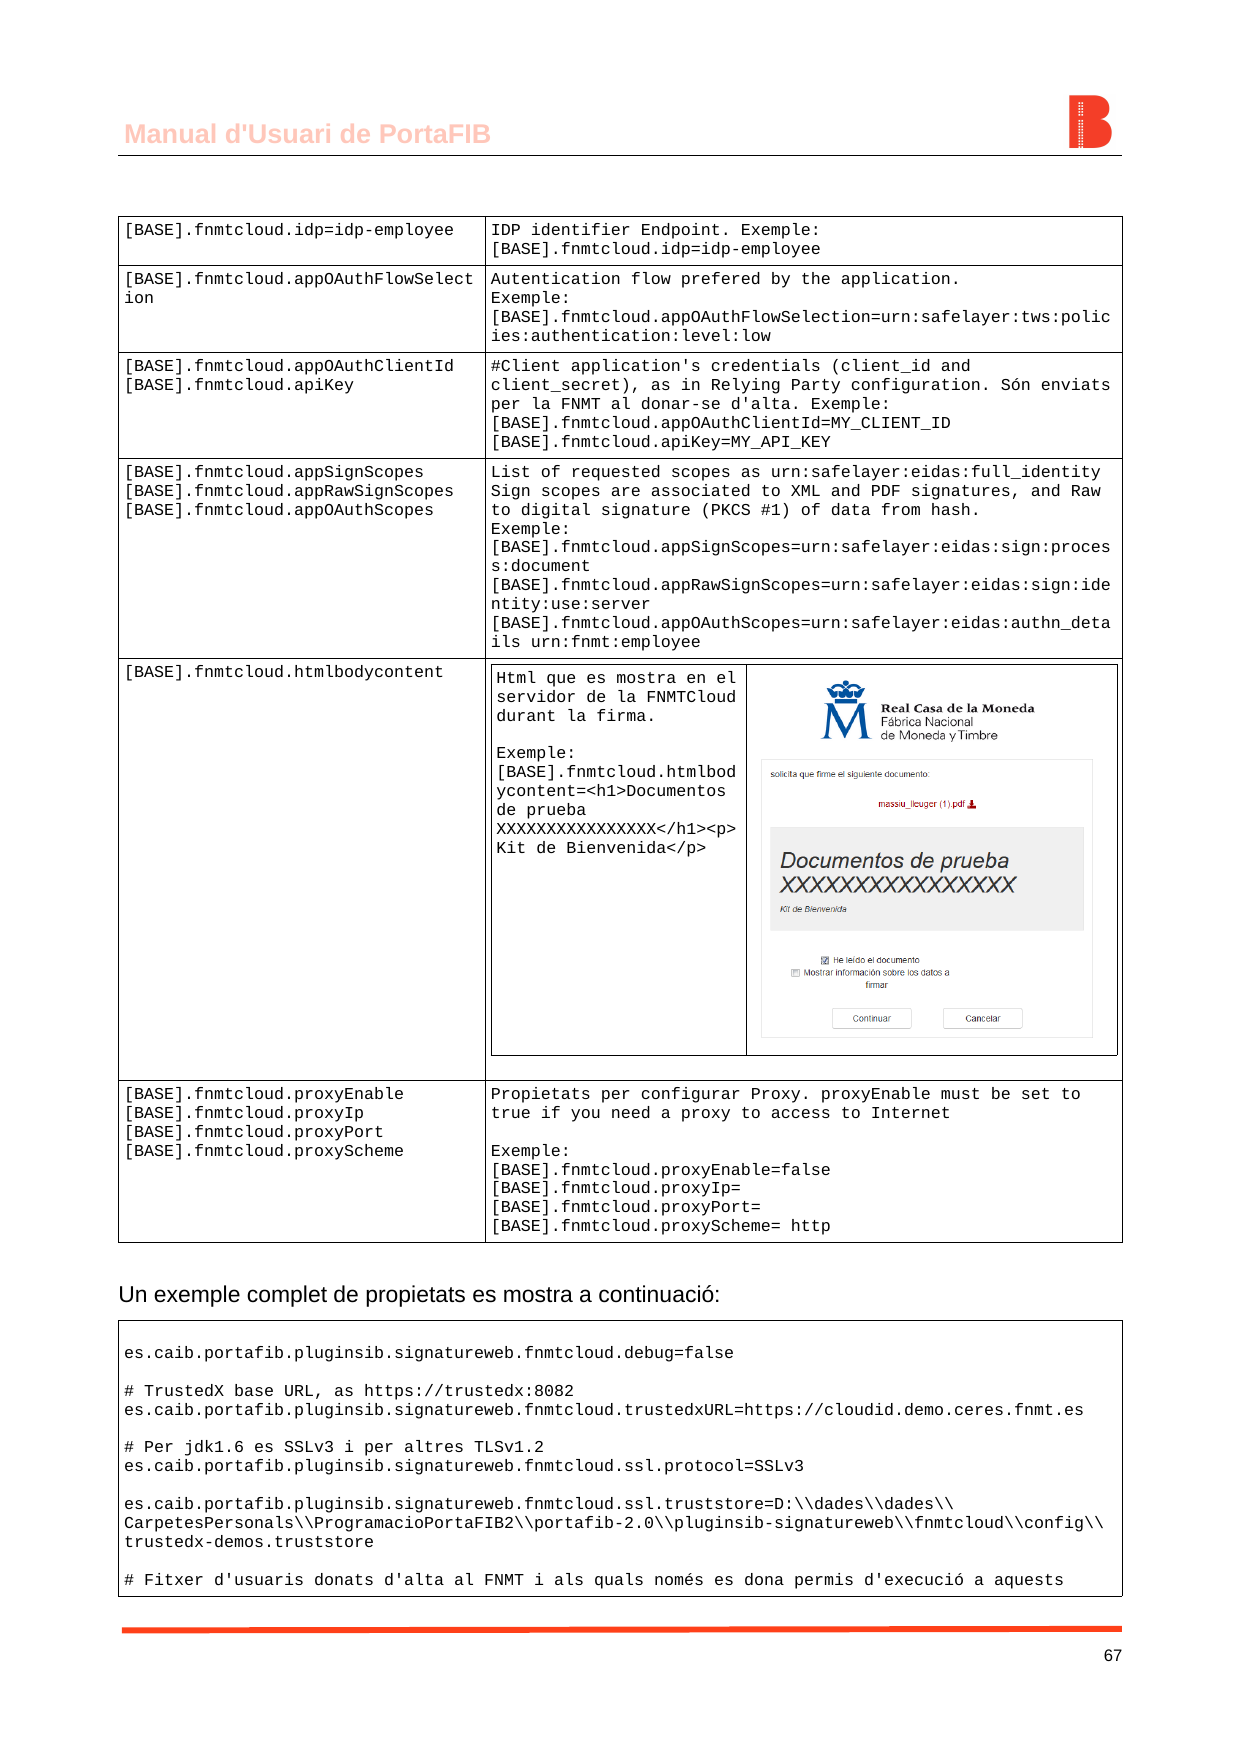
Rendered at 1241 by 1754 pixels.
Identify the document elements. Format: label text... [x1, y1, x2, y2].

picture [752, 669, 1111, 1050]
picture [1063, 94, 1117, 150]
table_cell [BASE].fnmtcloud.idp=idp-employee [119, 217, 485, 265]
table_cell #Client application's credentials (client_id and client_secret), as in Relying Party configuration. Són enviats per la FNMT al donar-se d'alta. Exemple: [BASE].fnmtcloud.appOAuthClientId=MY_CLIENT_ID [BASE].fnmtcloud.apiKey=MY_API_KEY [486, 353, 1122, 458]
table_cell [BASE].fnmtcloud.appOAuthClientId [BASE].fnmtcloud.apiKey [119, 353, 485, 458]
table_cell [486, 659, 1122, 1080]
text Un exemple complet de propietats es mostra a continuació: [118, 1281, 1122, 1308]
table_header Html que es mostra en el servidor de la FNMTCloud durant la firma. Exemple: [BASE].fnmtcloud.htmlbodycontent=<h1>Documentos de prueba XXXXXXXXXXXXXXXX</h1><p>Kit de Bienvenida</p> [492, 665, 746, 1055]
table_cell [BASE].fnmtcloud.appOAuthFlowSelection [119, 266, 485, 352]
table_cell Autentication flow prefered by the application. Exemple: [BASE].fnmtcloud.appOAuthFlowSelection=urn:safelayer:tws:policies:authentication:level:low [486, 266, 1122, 352]
table_cell Propietats per configurar Proxy. proxyEnable must be set to true if you need a proxy to access to Internet Exemple: [BASE].fnmtcloud.proxyEnable=false [BASE].fnmtcloud.proxyIp= [BASE].fnmtcloud.proxyPort= [BASE].fnmtcloud.proxyScheme= http [486, 1081, 1122, 1242]
table_cell IDP identifier Endpoint. Exemple: [BASE].fnmtcloud.idp=idp-employee [486, 217, 1122, 265]
table_cell [BASE].fnmtcloud.appSignScopes [BASE].fnmtcloud.appRawSignScopes [BASE].fnmtcloud.appOAuthScopes [119, 459, 485, 658]
table_cell [BASE].fnmtcloud.proxyEnable [BASE].fnmtcloud.proxyIp [BASE].fnmtcloud.proxyPort [BASE].fnmtcloud.proxyScheme [119, 1081, 485, 1242]
table_cell List of requested scopes as urn:safelayer:eidas:full_identity Sign scopes are associated to XML and PDF signatures, and Raw to digital signature (PKCS #1) of data from hash. Exemple: [BASE].fnmtcloud.appSignScopes=urn:safelayer:eidas:sign:process:document [BASE].fnmtcloud.appRawSignScopes=urn:safelayer:eidas:sign:identity:use:server [BASE].fnmtcloud.appOAuthScopes=urn:safelayer:eidas:authn_details urn:fnmt:employee [486, 459, 1122, 658]
table_header [747, 665, 1117, 1055]
table_header es.caib.portafib.pluginsib.signatureweb.fnmtcloud.debug=false # TrustedX base URL, as https://trustedx:8082 es.caib.portafib.pluginsib.signatureweb.fnmtcloud.trustedxURL=https://cloudid.demo.ceres.fnmt.es # Per jdk1.6 es SSLv3 i per altres TLSv1.2 es.caib.portafib.pluginsib.signatureweb.fnmtcloud.ssl.protocol=SSLv3 es.caib.portafib.pluginsib.signatureweb.fnmtcloud.ssl.truststore=D:\\dades\\dades\\CarpetesPersonals\\ProgramacioPortaFIB2\\portafib-2.0\\pluginsib-signatureweb\\fnmtcloud\\config\\trustedx-demos.truststore # Fitxer d'usuaris donats d'alta al FNMT i als quals només es dona permis d'execució a aquests [119, 1321, 1122, 1596]
table_cell [BASE].fnmtcloud.htmlbodycontent [119, 659, 485, 1080]
